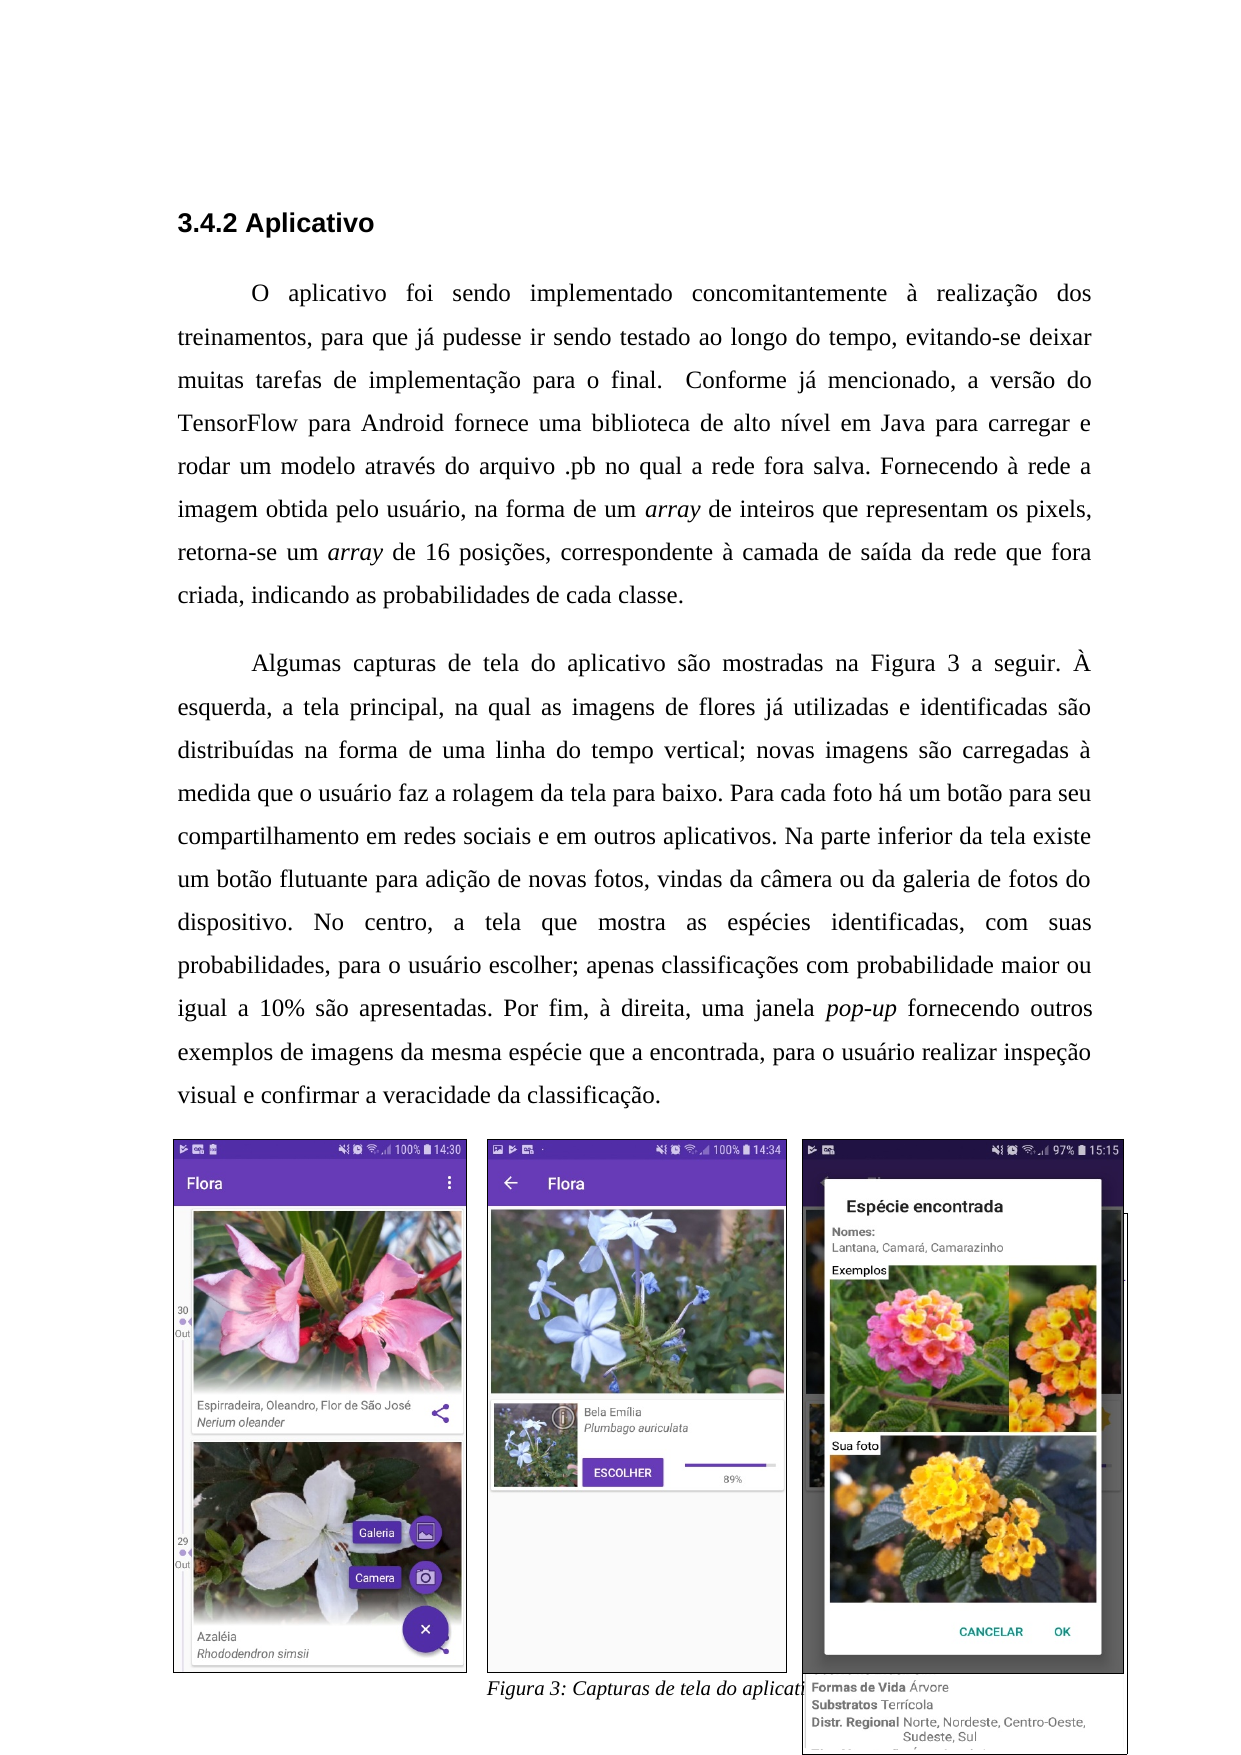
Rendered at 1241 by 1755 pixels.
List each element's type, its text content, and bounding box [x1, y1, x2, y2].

text Algumas capturas de tela do aplicativo são mostradas na Figura 3 a seguir. À esquerda, a tela principal, na qual as imagens de flores já utilizadas e identificadas são distribuídas na forma de uma linha do tempo vertical; novas imagens são carregadas à medida que o usuário faz a rolagem da tela para baixo. Para cada foto há um botão para seu compartilhamento em redes sociais e em outros aplicativos. Na parte inferior da tela existe um botão flutuante para adição de novas fotos, vindas da câmera ou da galeria de fotos do dispositivo. No centro, a tela que mostra as espécies identificadas, com suas probabilidades, para o usuário escolher; apenas classificações com probabilidade maior ou igual a 10% são apresentadas. Por fim, à direita, uma janela pop-up fornecendo outros exemplos de imagens da mesma espécie que a encontrada, para o usuário realizar inspeção visual e confirmar a veracidade da classificação. [177, 648, 1093, 1108]
text O aplicativo foi sendo implementado concomitantemente à realização dos treinamentos, para que já pudesse ir sendo testado ao longo do tempo, evitando-se deixar muitas tarefas de implementação para o final. Conforme já mencionado, a versão do TensorFlow para Android fornece uma biblioteca de alto nível em Java para carregar e rodar um modelo através do arquivo .pb no qual a rede fora salva. Fornecendo à rede a imagem obtida pelo usuário, na forma de um array de inteiros que representam os pixels, retorna-se um array de 16 posições, correspondente à camada de saída da rede que fora criada, indicando as probabilidades de cada classe. [177, 278, 1093, 609]
subtitle 3.4.2 Aplicativo [177, 207, 1093, 238]
text [141, 1700, 802, 1728]
text Figura 3: Capturas de tela do aplicativo [141, 1676, 802, 1700]
